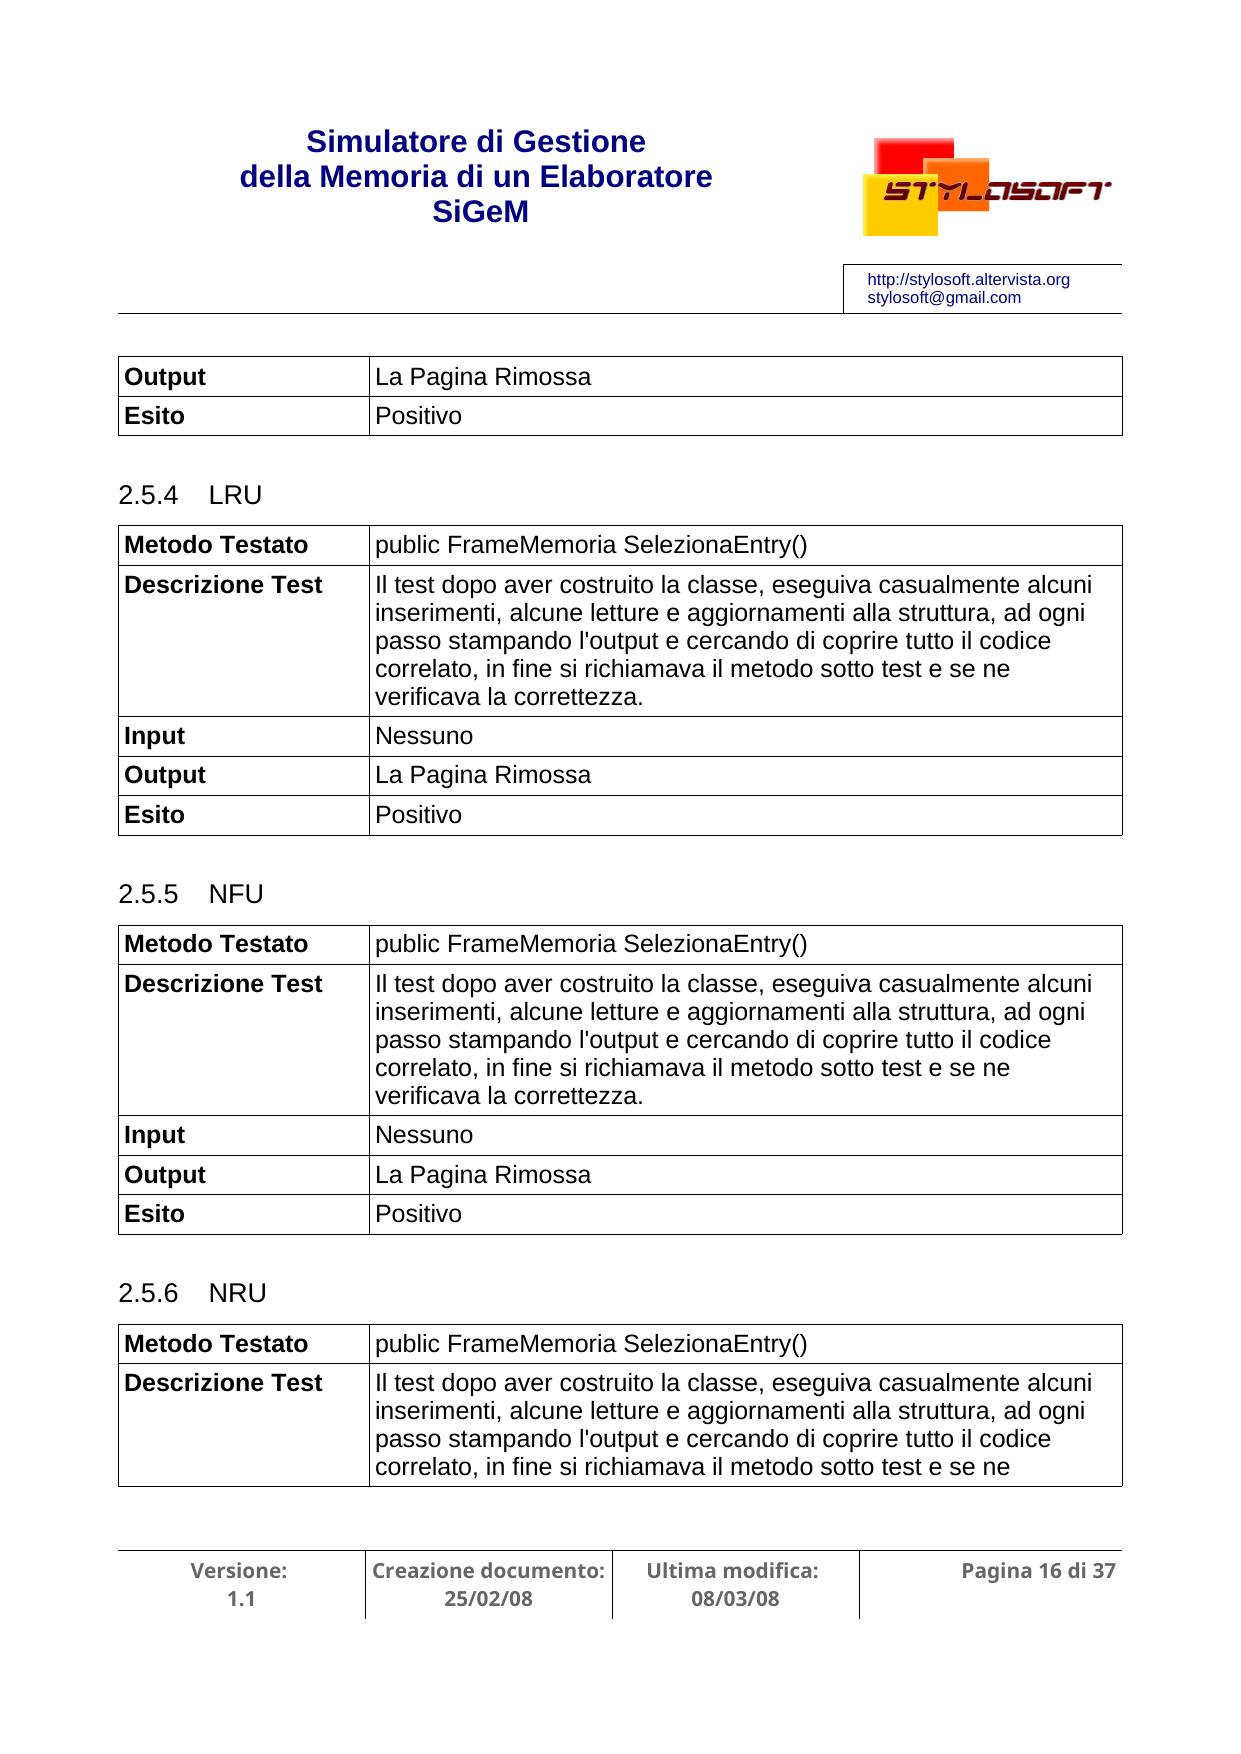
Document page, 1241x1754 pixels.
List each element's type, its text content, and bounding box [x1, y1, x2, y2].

table_cell Esito [119, 796, 369, 834]
table_cell Nessuno [370, 1116, 1122, 1154]
table_header Metodo Testato [119, 526, 369, 565]
table_cell Positivo [370, 796, 1122, 834]
table_cell Output [119, 1156, 369, 1194]
table_cell Il test dopo aver costruito la classe, eseguiva casualmente alcuni inserimenti, alcune letture e aggiornamenti alla struttura, ad ogni passo stampando l'output e cercando di coprire tutto il codice correlato, in fine si richiamava il metodo sotto test e se ne [370, 1364, 1122, 1486]
table_cell Output [119, 757, 369, 795]
table_header public FrameMemoria SelezionaEntry() [370, 526, 1122, 565]
table_header Metodo Testato [119, 926, 369, 964]
table_header Metodo Testato [119, 1325, 369, 1363]
table_cell Positivo [370, 397, 1122, 435]
subtitle NFU [118, 879, 1122, 910]
picture [848, 123, 1117, 247]
table_cell Input [119, 1116, 369, 1154]
table_cell Esito [119, 397, 369, 435]
table_cell La Pagina Rimossa [370, 357, 1122, 396]
table_header public FrameMemoria SelezionaEntry() [370, 1325, 1122, 1363]
table_cell Il test dopo aver costruito la classe, eseguiva casualmente alcuni inserimenti, alcune letture e aggiornamenti alla struttura, ad ogni passo stampando l'output e cercando di coprire tutto il codice correlato, in fine si richiamava il metodo sotto test e se ne verificava la correttezza. [370, 566, 1122, 716]
table_cell Descrizione Test [119, 566, 369, 716]
table_cell Esito [119, 1195, 369, 1233]
table_cell Descrizione Test [119, 965, 369, 1115]
table_cell La Pagina Rimossa [370, 757, 1122, 795]
table_cell Positivo [370, 1195, 1122, 1233]
table_cell La Pagina Rimossa [370, 1156, 1122, 1194]
table_header public FrameMemoria SelezionaEntry() [370, 926, 1122, 964]
subtitle NRU [118, 1278, 1122, 1309]
table_cell Descrizione Test [119, 1364, 369, 1486]
table_cell Nessuno [370, 717, 1122, 756]
subtitle LRU [118, 480, 1122, 511]
table_cell Input [119, 717, 369, 756]
table_cell Il test dopo aver costruito la classe, eseguiva casualmente alcuni inserimenti, alcune letture e aggiornamenti alla struttura, ad ogni passo stampando l'output e cercando di coprire tutto il codice correlato, in fine si richiamava il metodo sotto test e se ne verificava la correttezza. [370, 965, 1122, 1115]
table_cell Output [119, 357, 369, 396]
